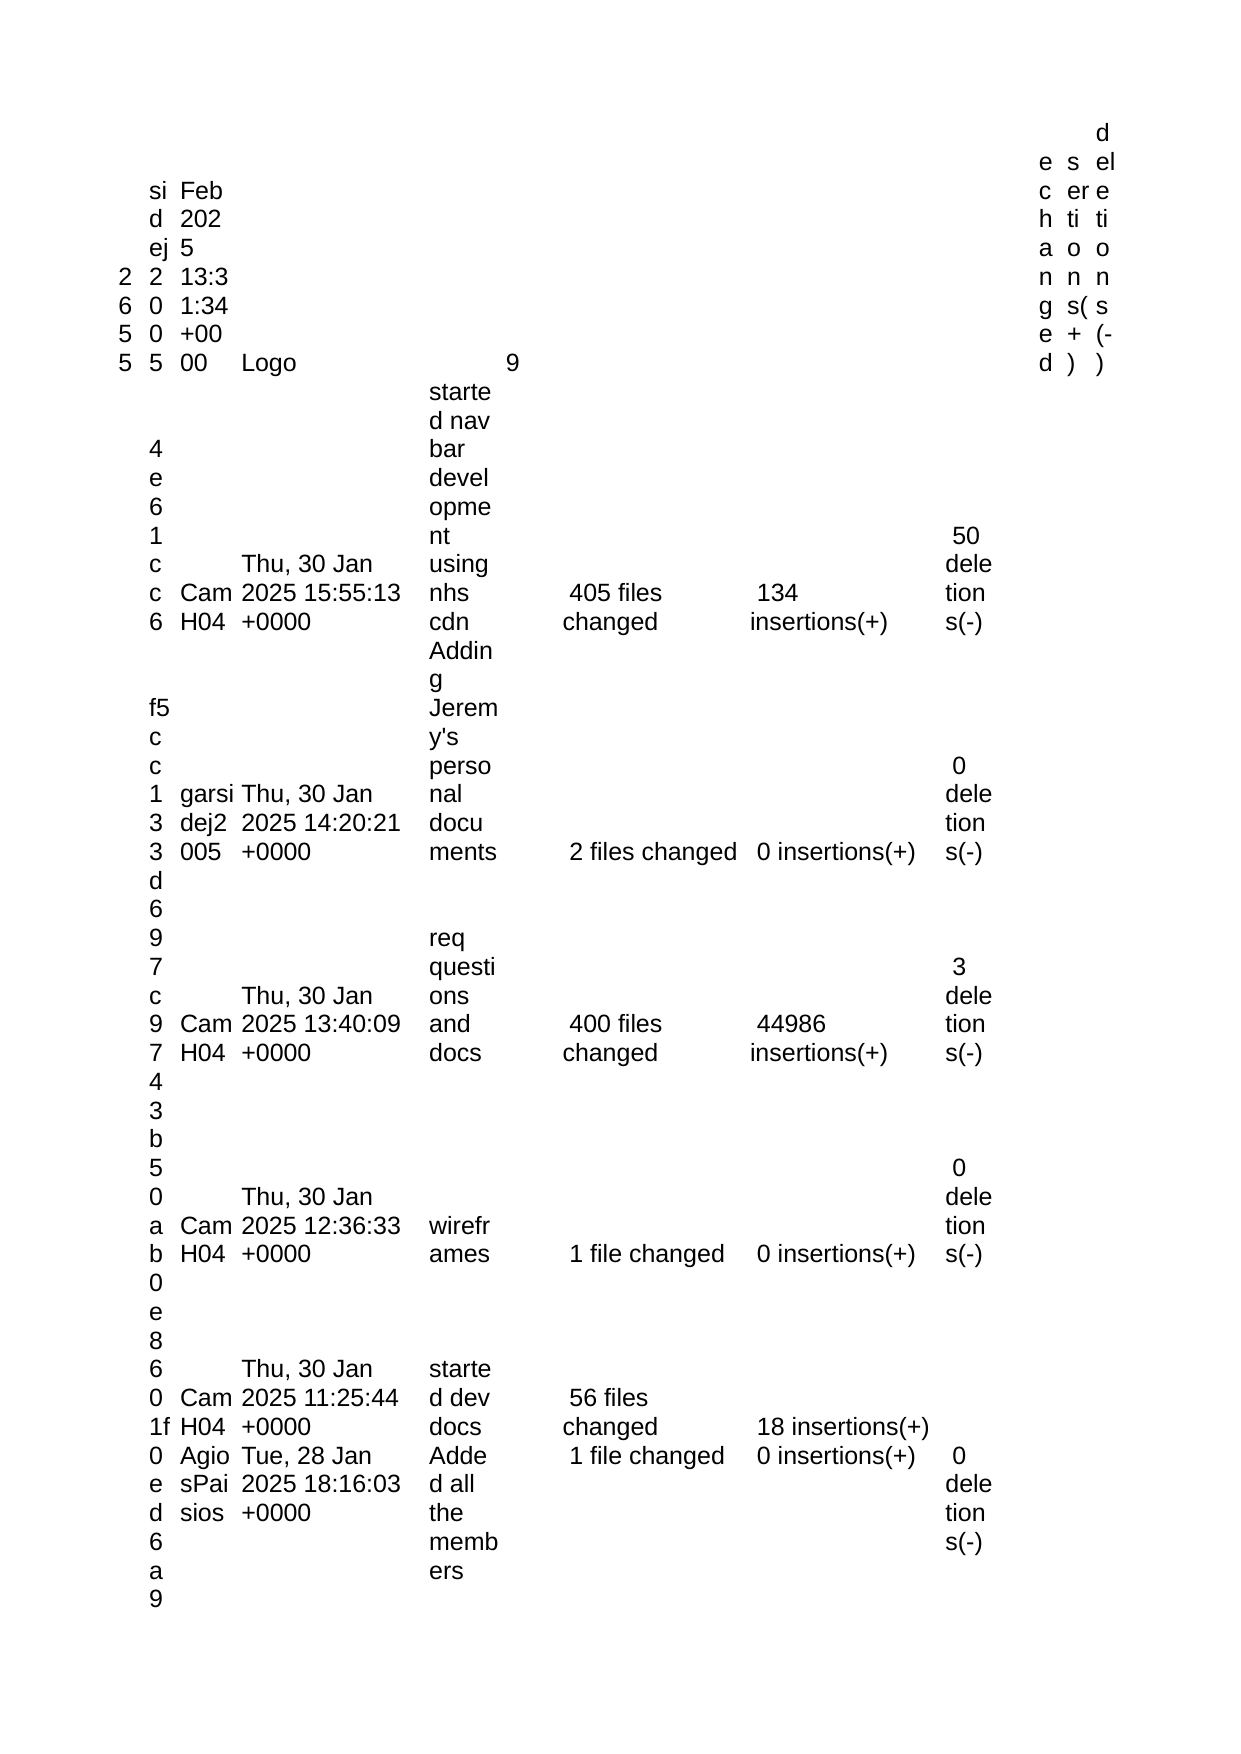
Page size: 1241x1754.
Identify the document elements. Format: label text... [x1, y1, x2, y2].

table_cell wireframes [426, 1067, 502, 1268]
table_cell [1093, 636, 1119, 866]
table_cell [999, 1067, 1035, 1268]
table_cell [1093, 1268, 1119, 1441]
table_cell [1035, 1441, 1064, 1613]
table_cell 44986 insertions(+) [747, 866, 942, 1067]
table_cell [1035, 866, 1064, 1067]
table_cell [559, 118, 747, 377]
table_cell 0 insertions(+) [747, 1067, 942, 1268]
table_cell 4e61cc6 [146, 377, 177, 636]
table_cell [503, 377, 559, 636]
table_cell [115, 377, 146, 636]
table_cell [999, 118, 1035, 377]
table_cell 56 files changed [559, 1268, 747, 1441]
table_cell [115, 866, 146, 1067]
table_cell Thu, 30 Jan 2025 13:40:09 +0000 [238, 866, 426, 1067]
table_cell 0ed6a9 [146, 1441, 177, 1613]
table_cell [1093, 1441, 1119, 1613]
table_cell [115, 1441, 146, 1613]
table_cell Thu, 30 Jan 2025 12:36:33 +0000 [238, 1067, 426, 1268]
table_cell [503, 866, 559, 1067]
table_cell [1035, 377, 1064, 636]
table_cell e changed [1035, 118, 1064, 377]
table_cell Added all the members [426, 1441, 502, 1613]
table_cell 2655 [115, 118, 146, 377]
table_cell [942, 1268, 999, 1441]
table_cell [1035, 1268, 1064, 1441]
table_cell CamH04 [177, 1067, 238, 1268]
table_cell 0 insertions(+) [747, 1441, 942, 1613]
table_cell 1 file changed [559, 1441, 747, 1613]
table_cell [115, 1268, 146, 1441]
table_cell 50 deletions(-) [942, 377, 999, 636]
table_cell Tue, 28 Jan 2025 18:16:03 +0000 [238, 1441, 426, 1613]
table_cell Thu, 30 Jan 2025 14:20:21 +0000 [238, 636, 426, 866]
table_cell [503, 1067, 559, 1268]
table_cell AgiosPaisios [177, 1441, 238, 1613]
table_cell CamH04 [177, 1268, 238, 1441]
table_cell 2 files changed [559, 636, 747, 866]
table_cell 400 files changed [559, 866, 747, 1067]
table_cell [503, 1441, 559, 1613]
table_cell CamH04 [177, 377, 238, 636]
table_cell [1035, 636, 1064, 866]
table_cell 1 file changed [559, 1067, 747, 1268]
table_cell [1064, 866, 1092, 1067]
table_cell [1093, 377, 1119, 636]
table_cell sertions(+) [1064, 118, 1092, 377]
table_cell [426, 118, 502, 377]
table_cell 0 deletions(-) [942, 636, 999, 866]
table_cell 405 files changed [559, 377, 747, 636]
table_cell 43b50ab [146, 1067, 177, 1268]
table_cell Feb 2025 13:31:34 +0000 [177, 118, 238, 377]
table_cell 0 deletions(-) [942, 1067, 999, 1268]
table_cell 0 deletions(-) [942, 1441, 999, 1613]
table_cell [115, 1067, 146, 1268]
table_cell [503, 1268, 559, 1441]
table_cell [503, 636, 559, 866]
table_cell CamH04 [177, 866, 238, 1067]
table_cell d697c97 [146, 866, 177, 1067]
table_cell [942, 118, 999, 377]
table_cell 3 deletions(-) [942, 866, 999, 1067]
table_cell started nav bar development using nhs cdn [426, 377, 502, 636]
table_cell [1064, 1441, 1092, 1613]
table_cell Adding Jeremy's personal documents [426, 636, 502, 866]
table_cell 9 [503, 118, 559, 377]
table_cell 18 insertions(+) [747, 1268, 942, 1441]
table_cell Thu, 30 Jan 2025 11:25:44 +0000 [238, 1268, 426, 1441]
table_cell 0e8601f [146, 1268, 177, 1441]
table_cell f5cc133 [146, 636, 177, 866]
table_cell [1064, 636, 1092, 866]
table_cell [1064, 377, 1092, 636]
table_cell Logo [238, 118, 426, 377]
table_cell started dev docs [426, 1268, 502, 1441]
table_cell req questions and docs [426, 866, 502, 1067]
table_cell [999, 1268, 1035, 1441]
table_cell [1035, 1067, 1064, 1268]
table_cell [999, 1441, 1035, 1613]
table_cell [747, 118, 942, 377]
table_cell [999, 866, 1035, 1067]
table_cell garsidej2005 [177, 636, 238, 866]
table_cell [1093, 866, 1119, 1067]
table_cell [1093, 1067, 1119, 1268]
table_cell deletions(-) [1093, 118, 1119, 377]
table_cell [115, 636, 146, 866]
table_cell [999, 636, 1035, 866]
table_cell [1064, 1268, 1092, 1441]
table_cell [1064, 1067, 1092, 1268]
table_cell [999, 377, 1035, 636]
table_cell 0 insertions(+) [747, 636, 942, 866]
table_cell sidej2005 [146, 118, 177, 377]
table_cell 134 insertions(+) [747, 377, 942, 636]
table_cell Thu, 30 Jan 2025 15:55:13 +0000 [238, 377, 426, 636]
